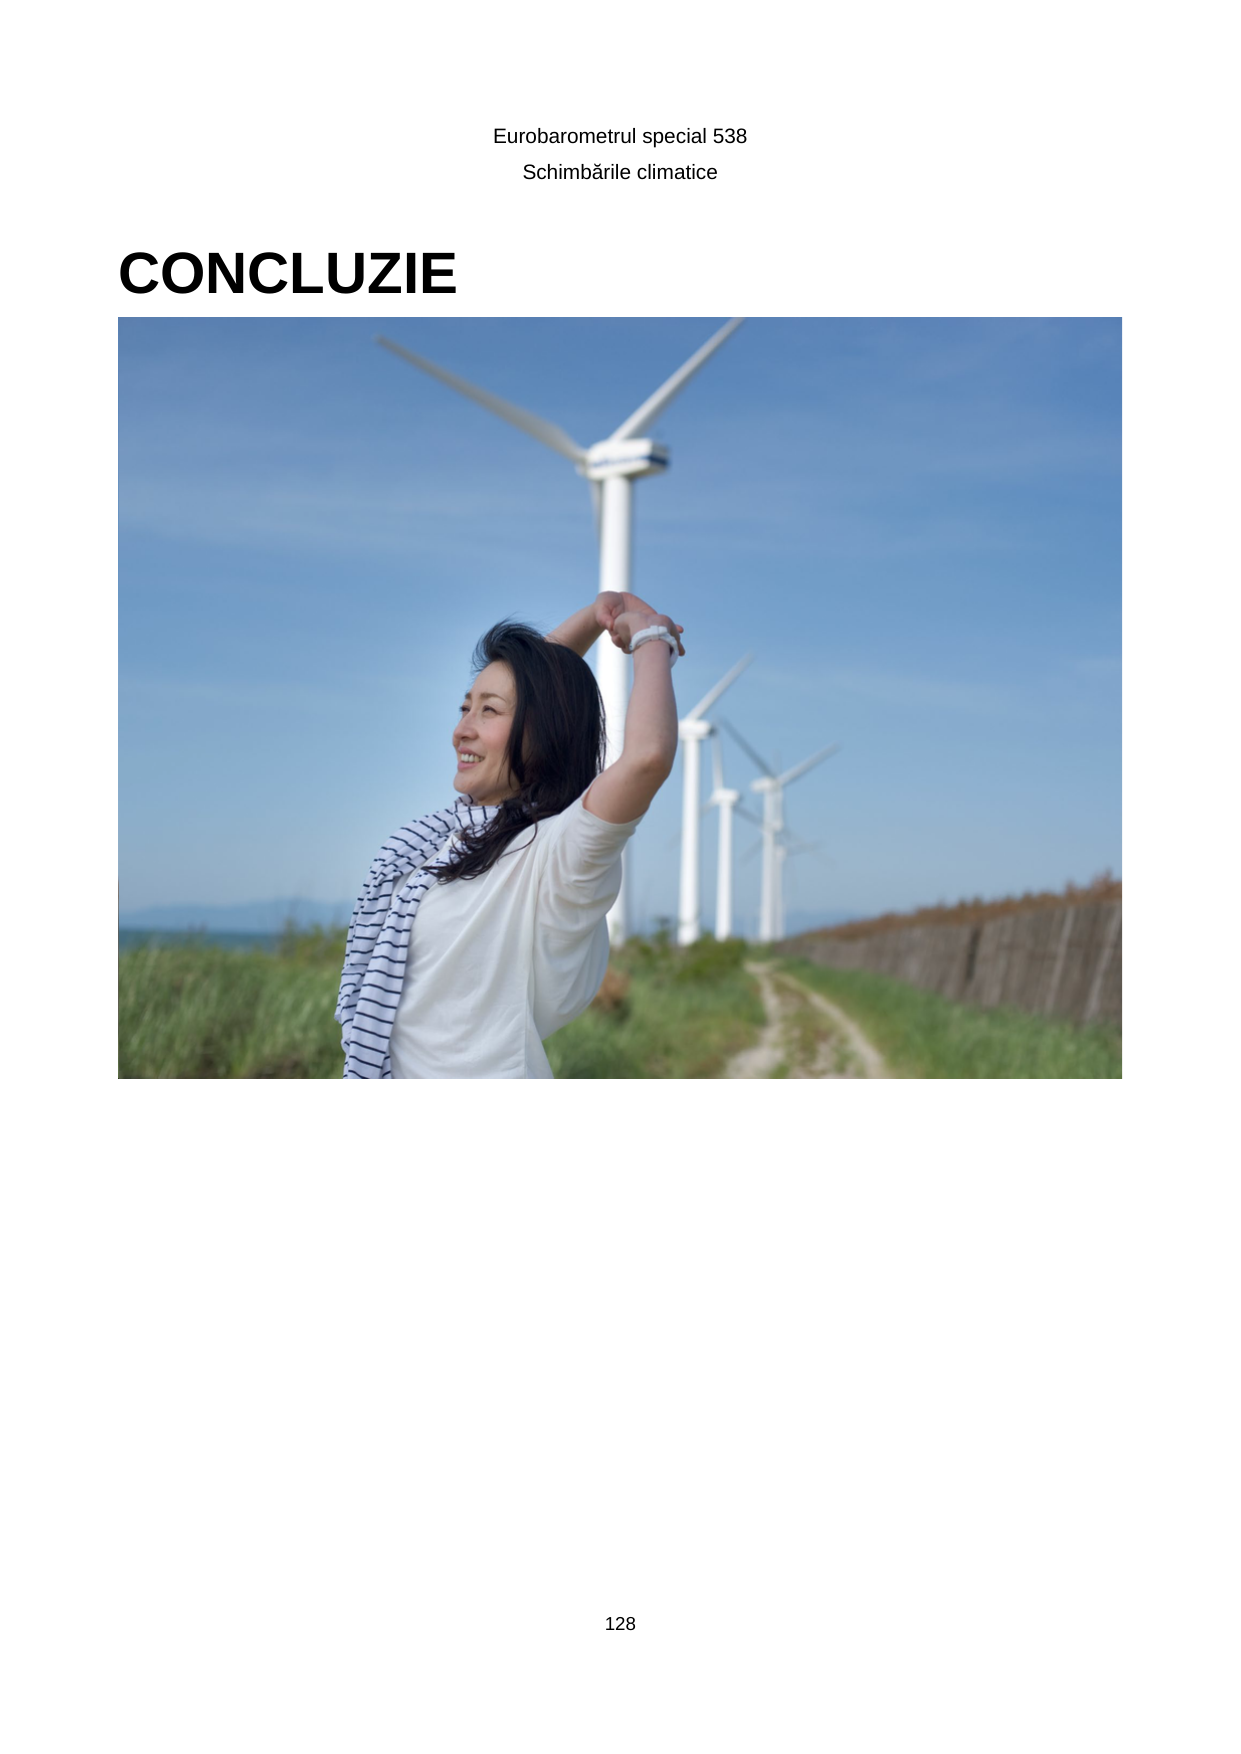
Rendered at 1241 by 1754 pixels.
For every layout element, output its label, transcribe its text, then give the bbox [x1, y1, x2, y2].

picture [118, 317, 1123, 1079]
subtitle CONCLUZIE [118, 238, 1122, 305]
